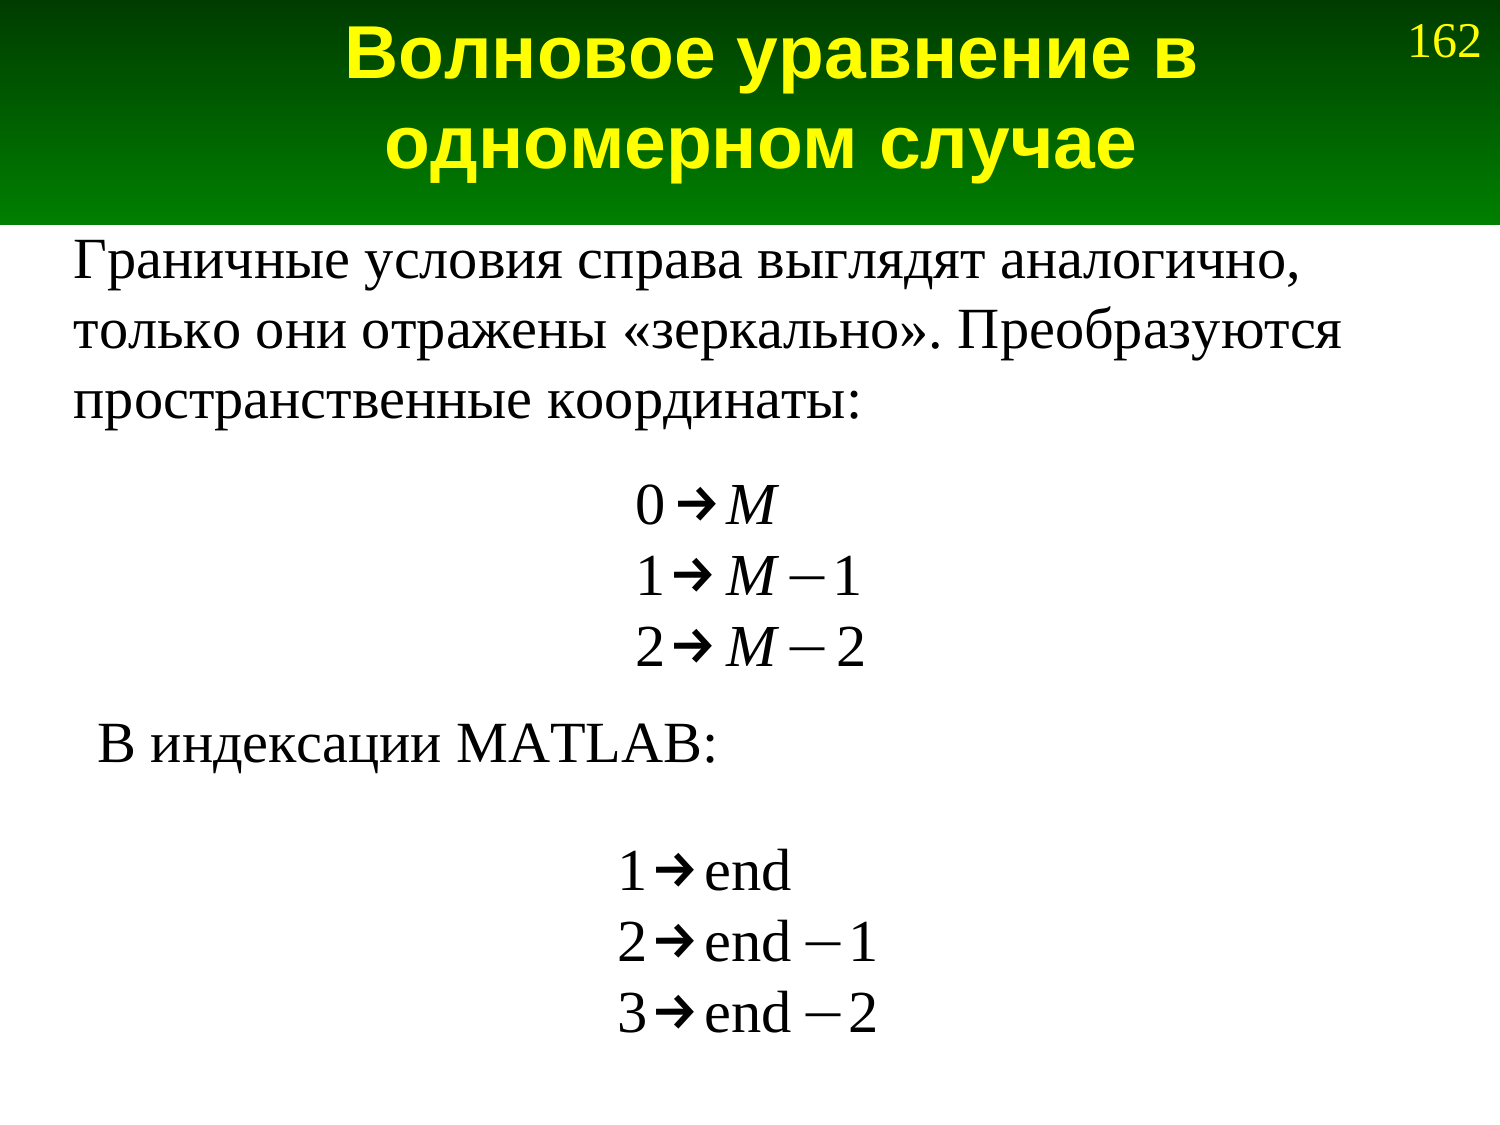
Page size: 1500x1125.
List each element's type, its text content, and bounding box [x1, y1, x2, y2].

chart [602, 838, 893, 1046]
text_box В индексации MATLAB: [82, 696, 1465, 804]
text_box Граничные условия справа выглядят аналогично, только они отражены «зеркально». Преобразуются пространственные координаты: [59, 212, 1441, 438]
chart [620, 472, 880, 679]
title Волновое уравнение в одномерном случае [123, 0, 1399, 192]
